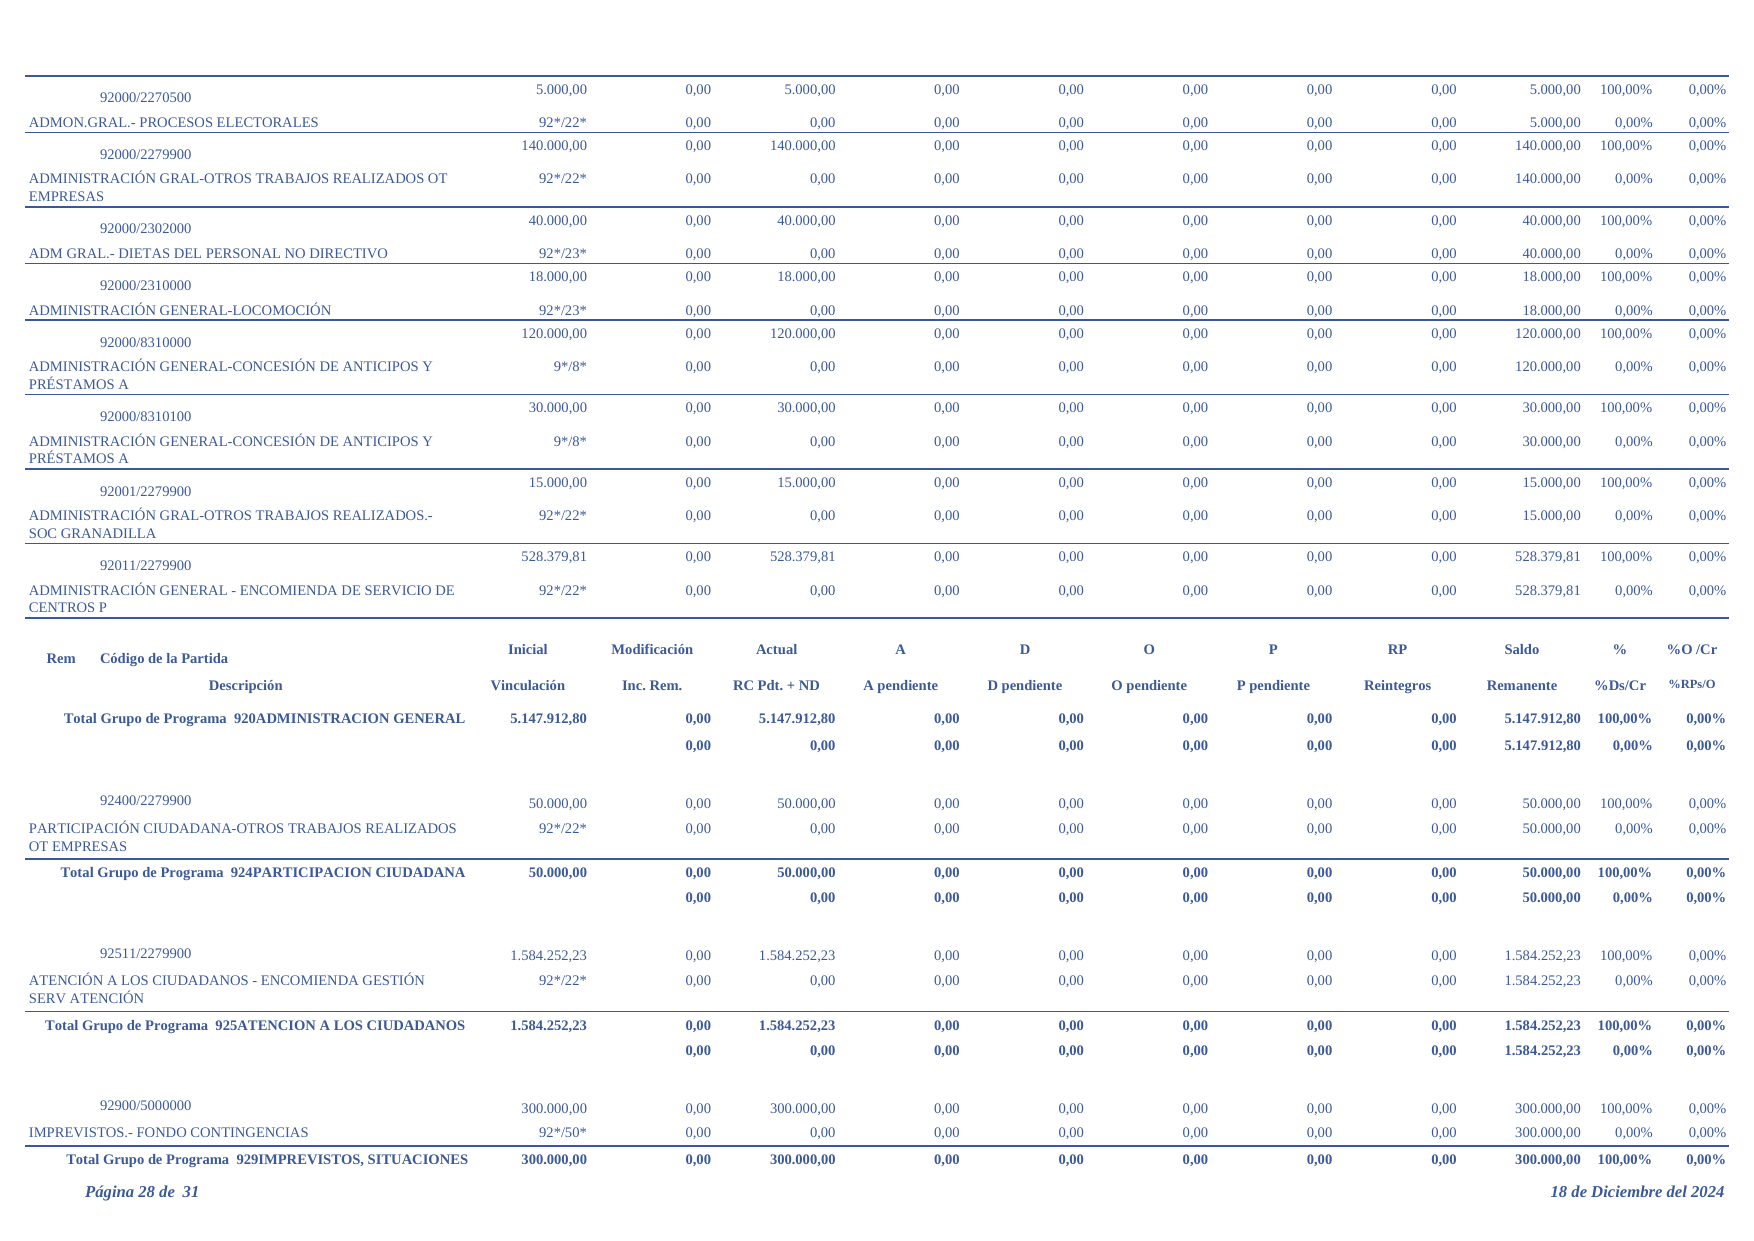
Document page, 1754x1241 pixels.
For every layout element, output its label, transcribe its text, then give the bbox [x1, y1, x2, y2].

table_header Rem Código de la Partida [25, 637, 490, 673]
table_cell 100,00% [1594, 774, 1666, 815]
table_cell 92000/2279900 [25, 133, 490, 166]
table_cell 0,00 [611, 733, 733, 774]
table_cell 0,00 [1111, 815, 1237, 858]
table_cell 92000/8310100 [25, 395, 490, 428]
table_cell 0,00 [611, 968, 733, 1011]
table_cell 9*/8* [490, 354, 611, 394]
table_cell 0,00 [1111, 1120, 1237, 1145]
table_cell ADMINISTRACIÓN GENERAL - ENCOMIENDA DE SERVICIO DE CENTROS P [25, 577, 490, 617]
table_cell 0,00 [987, 1120, 1111, 1145]
table_cell 0,00 [1364, 133, 1487, 166]
table_cell 0,00 [611, 321, 733, 354]
table_cell 0,00 [987, 1012, 1111, 1037]
table_header RP [1364, 637, 1487, 673]
table_cell ATENCIÓN A LOS CIUDADANOS - ENCOMIENDA GESTIÓN SERV ATENCIÓN [25, 968, 490, 1011]
table_cell 0,00 [1111, 428, 1237, 468]
table_cell 300.000,00 [733, 1147, 863, 1182]
table_cell 100,00% [1594, 470, 1666, 503]
table_cell 100,00% [1594, 1147, 1666, 1182]
table_cell O pendiente [1111, 673, 1237, 706]
table_cell 0,00% [1666, 166, 1729, 206]
table_cell 0,00% [1666, 77, 1729, 110]
table_cell 0,00 [1237, 354, 1364, 394]
table_cell 0,00 [733, 166, 863, 206]
table_cell 0,00 [863, 733, 987, 774]
table_cell 0,00% [1594, 885, 1666, 926]
table_cell 0,00 [987, 110, 1111, 132]
table_cell 0,00 [1237, 968, 1364, 1011]
table_cell 0,00 [863, 706, 987, 732]
table_cell [490, 1037, 611, 1079]
table_cell Total Grupo de Programa 920ADMINISTRACION GENERAL [25, 706, 490, 732]
table_cell 120.000,00 [733, 321, 863, 354]
table_header Saldo [1487, 637, 1594, 673]
table_cell 0,00 [987, 354, 1111, 394]
table_cell 100,00% [1594, 321, 1666, 354]
table_cell 0,00% [1666, 577, 1729, 617]
table_cell 0,00 [1364, 1037, 1487, 1079]
table_cell 0,00 [987, 133, 1111, 166]
table_header D [987, 637, 1111, 673]
table_cell 5.000,00 [490, 77, 611, 110]
table_cell 0,00 [611, 885, 733, 926]
table_cell 100,00% [1594, 133, 1666, 166]
table_cell 0,00 [863, 1120, 987, 1145]
table_cell 1.584.252,23 [1487, 1012, 1594, 1037]
table_cell 0,00 [1111, 354, 1237, 394]
table_cell 1.584.252,23 [1487, 968, 1594, 1011]
table_cell 300.000,00 [1487, 1079, 1594, 1120]
table_cell 0,00 [1237, 321, 1364, 354]
table_cell 0,00% [1666, 1037, 1729, 1079]
table_cell 0,00 [863, 133, 987, 166]
table_cell 18.000,00 [490, 264, 611, 297]
table_cell 0,00% [1666, 470, 1729, 503]
table_cell 0,00 [987, 544, 1111, 577]
table_cell 0,00% [1666, 885, 1729, 926]
table_cell 0,00 [987, 297, 1111, 319]
table_cell 0,00 [611, 577, 733, 617]
table_cell 1.584.252,23 [733, 926, 863, 968]
table_cell Inc. Rem. [611, 673, 733, 706]
table_cell 0,00 [863, 166, 987, 206]
table_cell 0,00 [863, 321, 987, 354]
table_cell ADMON.GRAL.- PROCESOS ELECTORALES [25, 110, 490, 132]
table_cell 100,00% [1594, 860, 1666, 885]
table_cell 0,00% [1594, 110, 1666, 132]
table_cell 0,00 [863, 395, 987, 428]
table_cell 1.584.252,23 [733, 1012, 863, 1037]
table_cell 0,00 [987, 774, 1111, 815]
table_cell 0,00 [1237, 885, 1364, 926]
table_cell 0,00 [987, 926, 1111, 968]
table_cell 0,00% [1666, 297, 1729, 319]
table_cell 0,00 [1364, 1147, 1487, 1182]
table_cell 0,00% [1594, 428, 1666, 468]
table_cell 0,00 [611, 297, 733, 319]
table_cell 0,00 [611, 544, 733, 577]
table_cell [25, 733, 490, 774]
table_cell 0,00% [1594, 1120, 1666, 1145]
table_cell Vinculación [490, 673, 611, 706]
table_cell RC Pdt. + ND [733, 673, 863, 706]
table_cell 1.584.252,23 [490, 926, 611, 968]
table_cell 0,00 [611, 1147, 733, 1182]
table_cell Descripción [25, 673, 490, 706]
table_cell 0,00 [1237, 1079, 1364, 1120]
table_cell 0,00 [733, 503, 863, 543]
table_cell 0,00 [1364, 321, 1487, 354]
table_cell 0,00 [1237, 860, 1364, 885]
table_cell 0,00 [987, 733, 1111, 774]
table_cell 0,00 [1237, 544, 1364, 577]
table_cell 0,00 [863, 470, 987, 503]
table_cell 0,00% [1594, 733, 1666, 774]
table_cell 0,00 [863, 577, 987, 617]
table_cell 5.000,00 [1487, 77, 1594, 110]
table_cell 0,00 [611, 264, 733, 297]
table_cell 140.000,00 [490, 133, 611, 166]
table_cell 0,00% [1594, 815, 1666, 858]
table_cell 0,00 [1237, 1037, 1364, 1079]
table_cell 0,00 [1364, 1120, 1487, 1145]
table_cell Remanente [1487, 673, 1594, 706]
table_cell 50.000,00 [490, 774, 611, 815]
table_cell 5.000,00 [733, 77, 863, 110]
table_cell 300.000,00 [490, 1079, 611, 1120]
table_cell 0,00 [863, 1037, 987, 1079]
table_cell 300.000,00 [1487, 1147, 1594, 1182]
table_cell 0,00 [987, 470, 1111, 503]
table_cell 0,00 [987, 208, 1111, 241]
table_cell 100,00% [1594, 395, 1666, 428]
table_cell 0,00 [733, 297, 863, 319]
table_cell 0,00 [1111, 166, 1237, 206]
table_cell 528.379,81 [1487, 577, 1594, 617]
table_cell 0,00 [863, 774, 987, 815]
table_cell 140.000,00 [733, 133, 863, 166]
table_cell 0,00 [733, 733, 863, 774]
table_header Actual [733, 637, 863, 673]
table_cell 0,00 [1364, 815, 1487, 858]
table_cell 0,00 [1364, 297, 1487, 319]
table_cell 0,00 [733, 428, 863, 468]
table_cell 1.584.252,23 [1487, 926, 1594, 968]
table_cell 18.000,00 [1487, 297, 1594, 319]
table_cell 300.000,00 [1487, 1120, 1594, 1145]
table_cell 0,00% [1666, 544, 1729, 577]
table_cell 0,00 [1364, 885, 1487, 926]
table_cell 0,00 [1364, 208, 1487, 241]
table_cell 0,00% [1666, 354, 1729, 394]
table_cell ADMINISTRACIÓN GRAL-OTROS TRABAJOS REALIZADOS OT EMPRESAS [25, 166, 490, 206]
table_cell 18.000,00 [1487, 264, 1594, 297]
table_cell 0,00 [611, 241, 733, 263]
table_cell 0,00% [1666, 321, 1729, 354]
table_cell 0,00 [987, 1079, 1111, 1120]
table_cell 50.000,00 [1487, 885, 1594, 926]
table_cell 0,00 [1111, 926, 1237, 968]
table_cell 0,00% [1666, 860, 1729, 885]
table_cell 5.147.912,80 [1487, 706, 1594, 732]
table_cell 0,00 [863, 503, 987, 543]
table_cell 0,00 [863, 968, 987, 1011]
table_cell 0,00 [1364, 774, 1487, 815]
table_cell 528.379,81 [1487, 544, 1594, 577]
table_cell 100,00% [1594, 706, 1666, 732]
table_cell 0,00% [1594, 1037, 1666, 1079]
table_cell 0,00% [1666, 774, 1729, 815]
table_cell 0,00 [1111, 1079, 1237, 1120]
table_cell 0,00 [1111, 860, 1237, 885]
table_cell 50.000,00 [733, 774, 863, 815]
table_cell 92*/22* [490, 968, 611, 1011]
table_cell 0,00 [1111, 577, 1237, 617]
table_cell 0,00 [733, 354, 863, 394]
table_cell 0,00 [733, 1120, 863, 1145]
table_cell 0,00 [1237, 733, 1364, 774]
table_cell 0,00 [1111, 110, 1237, 132]
table_cell 0,00% [1666, 264, 1729, 297]
table_cell 0,00 [1364, 395, 1487, 428]
table_cell 0,00 [863, 77, 987, 110]
table_cell 0,00 [733, 815, 863, 858]
table_cell 0,00 [733, 577, 863, 617]
table_cell 0,00% [1594, 968, 1666, 1011]
table_cell 0,00 [987, 428, 1111, 468]
table_cell 0,00 [1237, 428, 1364, 468]
table_cell 0,00 [1111, 77, 1237, 110]
table_cell 0,00 [1364, 577, 1487, 617]
table_cell 0,00 [611, 1037, 733, 1079]
table_cell 100,00% [1594, 264, 1666, 297]
table_cell 0,00 [987, 815, 1111, 858]
table_cell 0,00 [1111, 297, 1237, 319]
table_cell 92400/2279900 [25, 774, 490, 815]
table_cell 0,00 [1364, 428, 1487, 468]
table_cell 0,00 [1237, 133, 1364, 166]
table_cell %RPs/O [1666, 673, 1729, 706]
table_cell 120.000,00 [1487, 354, 1594, 394]
table_cell 92*/22* [490, 815, 611, 858]
table_cell 528.379,81 [733, 544, 863, 577]
table_cell 0,00% [1666, 241, 1729, 263]
table_cell [25, 885, 490, 926]
table_cell 50.000,00 [1487, 815, 1594, 858]
table_cell 0,00 [1111, 706, 1237, 732]
table_cell 92900/5000000 [25, 1079, 490, 1120]
table_cell 0,00 [611, 815, 733, 858]
table_cell 0,00 [1111, 544, 1237, 577]
table_cell 15.000,00 [1487, 503, 1594, 543]
table_cell 92*/22* [490, 503, 611, 543]
table_cell 0,00 [863, 241, 987, 263]
table_cell 120.000,00 [490, 321, 611, 354]
table_cell 0,00 [863, 885, 987, 926]
table_cell 0,00% [1666, 815, 1729, 858]
table_header A [863, 637, 987, 673]
table_cell 0,00 [1237, 241, 1364, 263]
table_cell 15.000,00 [1487, 470, 1594, 503]
table_cell 0,00 [611, 133, 733, 166]
table_cell 0,00 [1111, 885, 1237, 926]
table_cell Reintegros [1364, 673, 1487, 706]
table_cell 0,00% [1666, 1012, 1729, 1037]
table_cell 0,00 [987, 264, 1111, 297]
table_header P [1237, 637, 1364, 673]
table_cell 0,00% [1666, 1147, 1729, 1182]
table_cell 50.000,00 [490, 860, 611, 885]
table_cell 0,00 [1364, 470, 1487, 503]
table_cell 0,00 [611, 774, 733, 815]
table_cell 0,00 [1364, 926, 1487, 968]
table_cell 0,00 [987, 166, 1111, 206]
table_cell Total Grupo de Programa 929IMPREVISTOS, SITUACIONES [25, 1147, 490, 1182]
table_cell PARTICIPACIÓN CIUDADANA-OTROS TRABAJOS REALIZADOS OT EMPRESAS [25, 815, 490, 858]
table_cell 92*/22* [490, 577, 611, 617]
table_cell 0,00% [1594, 241, 1666, 263]
table_cell %Ds/Cr [1594, 673, 1666, 706]
table_cell 100,00% [1594, 77, 1666, 110]
table_cell 0,00 [863, 815, 987, 858]
table_cell 0,00 [733, 968, 863, 1011]
table_cell 30.000,00 [1487, 428, 1594, 468]
table_cell 0,00 [1364, 1079, 1487, 1120]
table_cell 0,00 [1237, 264, 1364, 297]
table_cell 50.000,00 [733, 860, 863, 885]
table_cell 0,00% [1666, 1120, 1729, 1145]
table_cell 0,00 [611, 706, 733, 732]
table_cell 0,00 [863, 860, 987, 885]
table_cell 30.000,00 [733, 395, 863, 428]
table_cell 92000/8310000 [25, 321, 490, 354]
table_cell 92*/50* [490, 1120, 611, 1145]
table_cell 0,00% [1594, 503, 1666, 543]
table_cell ADMINISTRACIÓN GENERAL-LOCOMOCIÓN [25, 297, 490, 319]
table_cell 0,00 [1364, 264, 1487, 297]
table_cell 0,00% [1666, 968, 1729, 1011]
table_cell 100,00% [1594, 926, 1666, 968]
table_cell 92000/2302000 [25, 208, 490, 241]
table_cell 30.000,00 [490, 395, 611, 428]
table_cell 120.000,00 [1487, 321, 1594, 354]
table_cell 0,00 [1237, 815, 1364, 858]
table_cell 0,00 [863, 1147, 987, 1182]
table_cell 0,00% [1666, 208, 1729, 241]
table_cell 0,00 [863, 208, 987, 241]
table_cell 0,00 [1237, 470, 1364, 503]
table_cell [490, 733, 611, 774]
table_cell 0,00 [863, 1079, 987, 1120]
table_cell 0,00 [863, 264, 987, 297]
table_cell 140.000,00 [1487, 133, 1594, 166]
table_cell 0,00 [1111, 395, 1237, 428]
table_cell 0,00% [1594, 354, 1666, 394]
table_cell 0,00 [863, 297, 987, 319]
table_cell 0,00 [611, 166, 733, 206]
table_cell 0,00 [987, 1147, 1111, 1182]
table_cell 92511/2279900 [25, 926, 490, 968]
table_cell 0,00 [987, 77, 1111, 110]
table_cell [25, 1037, 490, 1079]
table_cell 0,00 [987, 395, 1111, 428]
table_cell 0,00 [1111, 503, 1237, 543]
table_cell 0,00 [1111, 321, 1237, 354]
table_cell 140.000,00 [1487, 166, 1594, 206]
table_cell 0,00 [1237, 774, 1364, 815]
table_cell 100,00% [1594, 1079, 1666, 1120]
table_cell 0,00 [1364, 110, 1487, 132]
table_header % [1594, 637, 1666, 673]
table_cell 300.000,00 [490, 1147, 611, 1182]
table_cell P pendiente [1237, 673, 1364, 706]
table_cell 92011/2279900 [25, 544, 490, 577]
table_cell 0,00 [1237, 1120, 1364, 1145]
table_cell 0,00 [611, 503, 733, 543]
table_cell 15.000,00 [490, 470, 611, 503]
table_cell 0,00 [1364, 503, 1487, 543]
table_cell 0,00 [1364, 860, 1487, 885]
table_cell 0,00 [733, 110, 863, 132]
table_cell 0,00 [1111, 470, 1237, 503]
table_cell 0,00 [1237, 577, 1364, 617]
table_cell Total Grupo de Programa 925ATENCION A LOS CIUDADANOS [25, 1012, 490, 1037]
table_cell 0,00 [611, 1012, 733, 1037]
table_cell 0,00 [733, 241, 863, 263]
table_cell 92*/22* [490, 166, 611, 206]
table_cell 5.147.912,80 [733, 706, 863, 732]
table_cell 0,00 [1111, 1037, 1237, 1079]
table_cell 0,00% [1666, 926, 1729, 968]
table_cell 0,00 [1364, 544, 1487, 577]
table_cell 92000/2270500 [25, 77, 490, 110]
table_cell 0,00% [1666, 428, 1729, 468]
table_cell 40.000,00 [1487, 241, 1594, 263]
table_cell 0,00 [987, 706, 1111, 732]
table_cell 0,00 [863, 1012, 987, 1037]
table_cell 50.000,00 [1487, 860, 1594, 885]
table_cell 0,00 [611, 1120, 733, 1145]
table_cell 0,00 [611, 110, 733, 132]
table_cell 0,00 [611, 395, 733, 428]
table_cell 0,00 [1364, 166, 1487, 206]
table_cell 92000/2310000 [25, 264, 490, 297]
table_cell 0,00% [1594, 297, 1666, 319]
table_cell 0,00 [1237, 166, 1364, 206]
table_cell 0,00 [1364, 1012, 1487, 1037]
table_header Modificación [611, 637, 733, 673]
table_cell 0,00 [1237, 503, 1364, 543]
table_cell 0,00 [1111, 133, 1237, 166]
table_cell 40.000,00 [490, 208, 611, 241]
table_cell 0,00 [1237, 297, 1364, 319]
table_cell 0,00 [1111, 733, 1237, 774]
table_cell 0,00 [987, 241, 1111, 263]
table_cell 0,00 [611, 860, 733, 885]
table_cell ADMINISTRACIÓN GENERAL-CONCESIÓN DE ANTICIPOS Y PRÉSTAMOS A [25, 354, 490, 394]
table_cell 0,00 [611, 428, 733, 468]
table_cell ADMINISTRACIÓN GENERAL-CONCESIÓN DE ANTICIPOS Y PRÉSTAMOS A [25, 428, 490, 468]
table_cell 15.000,00 [733, 470, 863, 503]
table_cell 0,00 [987, 321, 1111, 354]
table_cell [490, 885, 611, 926]
table_cell D pendiente [987, 673, 1111, 706]
table_cell 1.584.252,23 [490, 1012, 611, 1037]
table_cell 0,00 [1237, 1012, 1364, 1037]
table_cell 40.000,00 [733, 208, 863, 241]
table_cell ADM GRAL.- DIETAS DEL PERSONAL NO DIRECTIVO [25, 241, 490, 263]
table_header Inicial [490, 637, 611, 673]
table_cell 0,00 [1364, 706, 1487, 732]
table_cell 92001/2279900 [25, 470, 490, 503]
table_cell 0,00 [863, 110, 987, 132]
table_cell 92*/22* [490, 110, 611, 132]
table_cell 0,00 [863, 926, 987, 968]
table_cell 0,00 [1237, 706, 1364, 732]
table_cell 0,00 [1237, 926, 1364, 968]
table_cell 5.147.912,80 [1487, 733, 1594, 774]
table_cell 30.000,00 [1487, 395, 1594, 428]
table_cell 0,00 [1111, 264, 1237, 297]
table_cell 0,00 [1111, 208, 1237, 241]
table_cell 0,00 [1237, 110, 1364, 132]
table_cell 0,00 [611, 1079, 733, 1120]
table_cell 40.000,00 [1487, 208, 1594, 241]
table_cell 5.000,00 [1487, 110, 1594, 132]
table_cell 0,00% [1666, 1079, 1729, 1120]
table_cell 0,00 [611, 470, 733, 503]
table_cell 0,00% [1594, 577, 1666, 617]
table_cell 0,00 [987, 503, 1111, 543]
table_cell 0,00% [1594, 166, 1666, 206]
table_cell 0,00% [1666, 133, 1729, 166]
table_cell 100,00% [1594, 208, 1666, 241]
table_cell 0,00 [1364, 241, 1487, 263]
table_cell 92*/23* [490, 297, 611, 319]
table_cell 0,00% [1666, 395, 1729, 428]
table_cell 0,00 [987, 968, 1111, 1011]
table_cell 0,00 [863, 544, 987, 577]
table_cell 0,00 [611, 208, 733, 241]
table_cell Total Grupo de Programa 924PARTICIPACION CIUDADANA [25, 860, 490, 885]
table_cell 5.147.912,80 [490, 706, 611, 732]
table_cell 0,00 [987, 885, 1111, 926]
table_cell 0,00 [1111, 968, 1237, 1011]
table_cell 0,00 [1111, 1012, 1237, 1037]
table_cell 0,00 [1237, 1147, 1364, 1182]
table_cell 0,00 [733, 885, 863, 926]
table_cell 0,00 [1111, 1147, 1237, 1182]
table_cell 0,00 [611, 354, 733, 394]
table_cell 0,00 [863, 428, 987, 468]
table_cell 100,00% [1594, 1012, 1666, 1037]
table_cell A pendiente [863, 673, 987, 706]
table_cell 0,00 [987, 577, 1111, 617]
table_cell 9*/8* [490, 428, 611, 468]
table_cell 0,00% [1666, 503, 1729, 543]
table_cell 0,00% [1666, 110, 1729, 132]
table_cell 0,00 [1237, 395, 1364, 428]
table_cell 92*/23* [490, 241, 611, 263]
table_cell 0,00 [987, 860, 1111, 885]
table_cell 0,00 [863, 354, 987, 394]
table_cell 0,00 [1111, 774, 1237, 815]
table_cell 50.000,00 [1487, 774, 1594, 815]
table_header %O /Cr [1666, 637, 1729, 673]
table_header O [1111, 637, 1237, 673]
table_cell 0,00 [611, 926, 733, 968]
table_cell 0,00 [1364, 77, 1487, 110]
table_cell 0,00 [1237, 77, 1364, 110]
table_cell IMPREVISTOS.- FONDO CONTINGENCIAS [25, 1120, 490, 1145]
table_cell 0,00% [1666, 733, 1729, 774]
table_cell 0,00 [1364, 968, 1487, 1011]
table_cell 0,00 [1364, 354, 1487, 394]
table_cell 0,00 [1237, 208, 1364, 241]
table_cell 1.584.252,23 [1487, 1037, 1594, 1079]
table_cell 100,00% [1594, 544, 1666, 577]
table_cell 0,00 [1111, 241, 1237, 263]
table_cell ADMINISTRACIÓN GRAL-OTROS TRABAJOS REALIZADOS.- SOC GRANADILLA [25, 503, 490, 543]
table_cell 0,00 [733, 1037, 863, 1079]
table_cell 300.000,00 [733, 1079, 863, 1120]
table_cell 0,00 [611, 77, 733, 110]
table_cell 0,00 [987, 1037, 1111, 1079]
table_cell 18.000,00 [733, 264, 863, 297]
table_cell 0,00% [1666, 706, 1729, 732]
table_cell 528.379,81 [490, 544, 611, 577]
table_cell 0,00 [1364, 733, 1487, 774]
